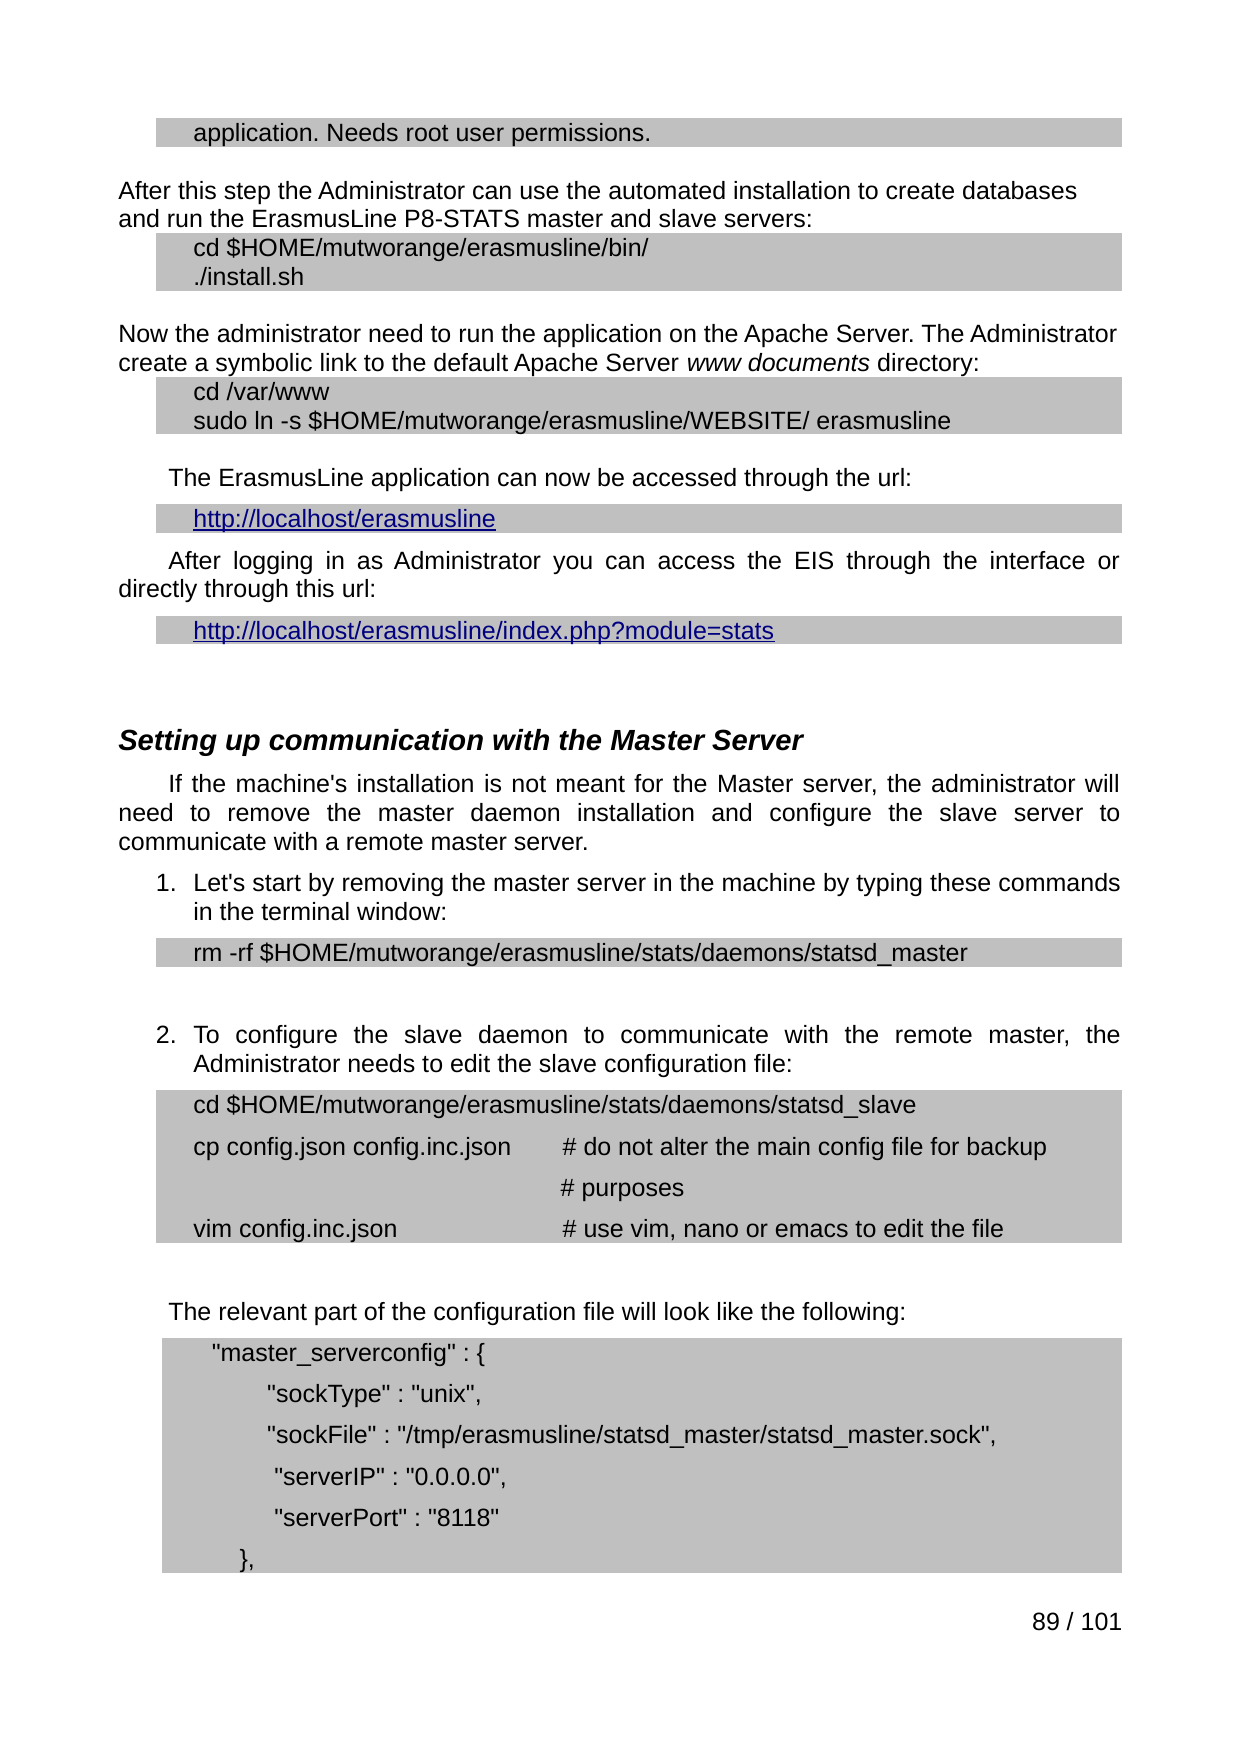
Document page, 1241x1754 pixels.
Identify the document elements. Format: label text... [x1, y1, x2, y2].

list To configure the slave daemon to communicate with the remote master, the Administrator needs to edit the slave configuration file: [156, 1020, 1122, 1078]
text The ErasmusLine application can now be accessed through the url: [118, 463, 1122, 492]
list ./install.sh [156, 262, 1122, 291]
text If the machine's installation is not meant for the Master server, the administrator will need to remove the master daemon installation and configure the slave server to communicate with a remote master server. [118, 769, 1122, 855]
text "serverIP" : "0.0.0.0", [162, 1462, 1122, 1490]
list cp config.json config.inc.json # do not alter the main config file for backup [156, 1132, 1122, 1160]
text "serverPort" : "8118" [162, 1503, 1122, 1532]
text After this step the Administrator can use the automated installation to create databases and run the ErasmusLine P8-STATS master and slave servers: [118, 176, 1122, 233]
text After logging in as Administrator you can access the EIS through the interface or directly through this url: [118, 546, 1122, 603]
list vim config.inc.json # use vim, nano or emacs to edit the file [156, 1214, 1122, 1243]
list http://localhost/erasmusline [156, 504, 1122, 533]
subtitle Setting up communication with the Master Server [118, 723, 1122, 757]
list sudo ln -s $HOME/mutworange/erasmusline/WEBSITE/ erasmusline [156, 406, 1122, 434]
text }, [162, 1544, 1122, 1573]
text The relevant part of the configuration file will look like the following: [118, 1297, 1122, 1325]
text "master_serverconfig" : { [162, 1338, 1122, 1367]
list application. Needs root user permissions. [156, 118, 1122, 147]
text "sockFile" : "/tmp/erasmusline/statsd_master/statsd_master.sock", [162, 1420, 1122, 1449]
list rm -rf $HOME/mutworange/erasmusline/stats/daemons/statsd_master [156, 938, 1122, 967]
text "sockType" : "unix", [162, 1379, 1122, 1408]
list cd /var/www [156, 377, 1122, 406]
text Now the administrator need to run the application on the Apache Server. The Administrator create a symbolic link to the default Apache Server www documents directory: [118, 319, 1122, 377]
list # purposes [156, 1173, 1122, 1202]
list Let's start by removing the master server in the machine by typing these commands in the terminal window: [156, 868, 1122, 925]
list http://localhost/erasmusline/index.php?module=stats [156, 616, 1122, 644]
list cd $HOME/mutworange/erasmusline/stats/daemons/statsd_slave [156, 1090, 1122, 1119]
list cd $HOME/mutworange/erasmusline/bin/ [156, 233, 1122, 262]
